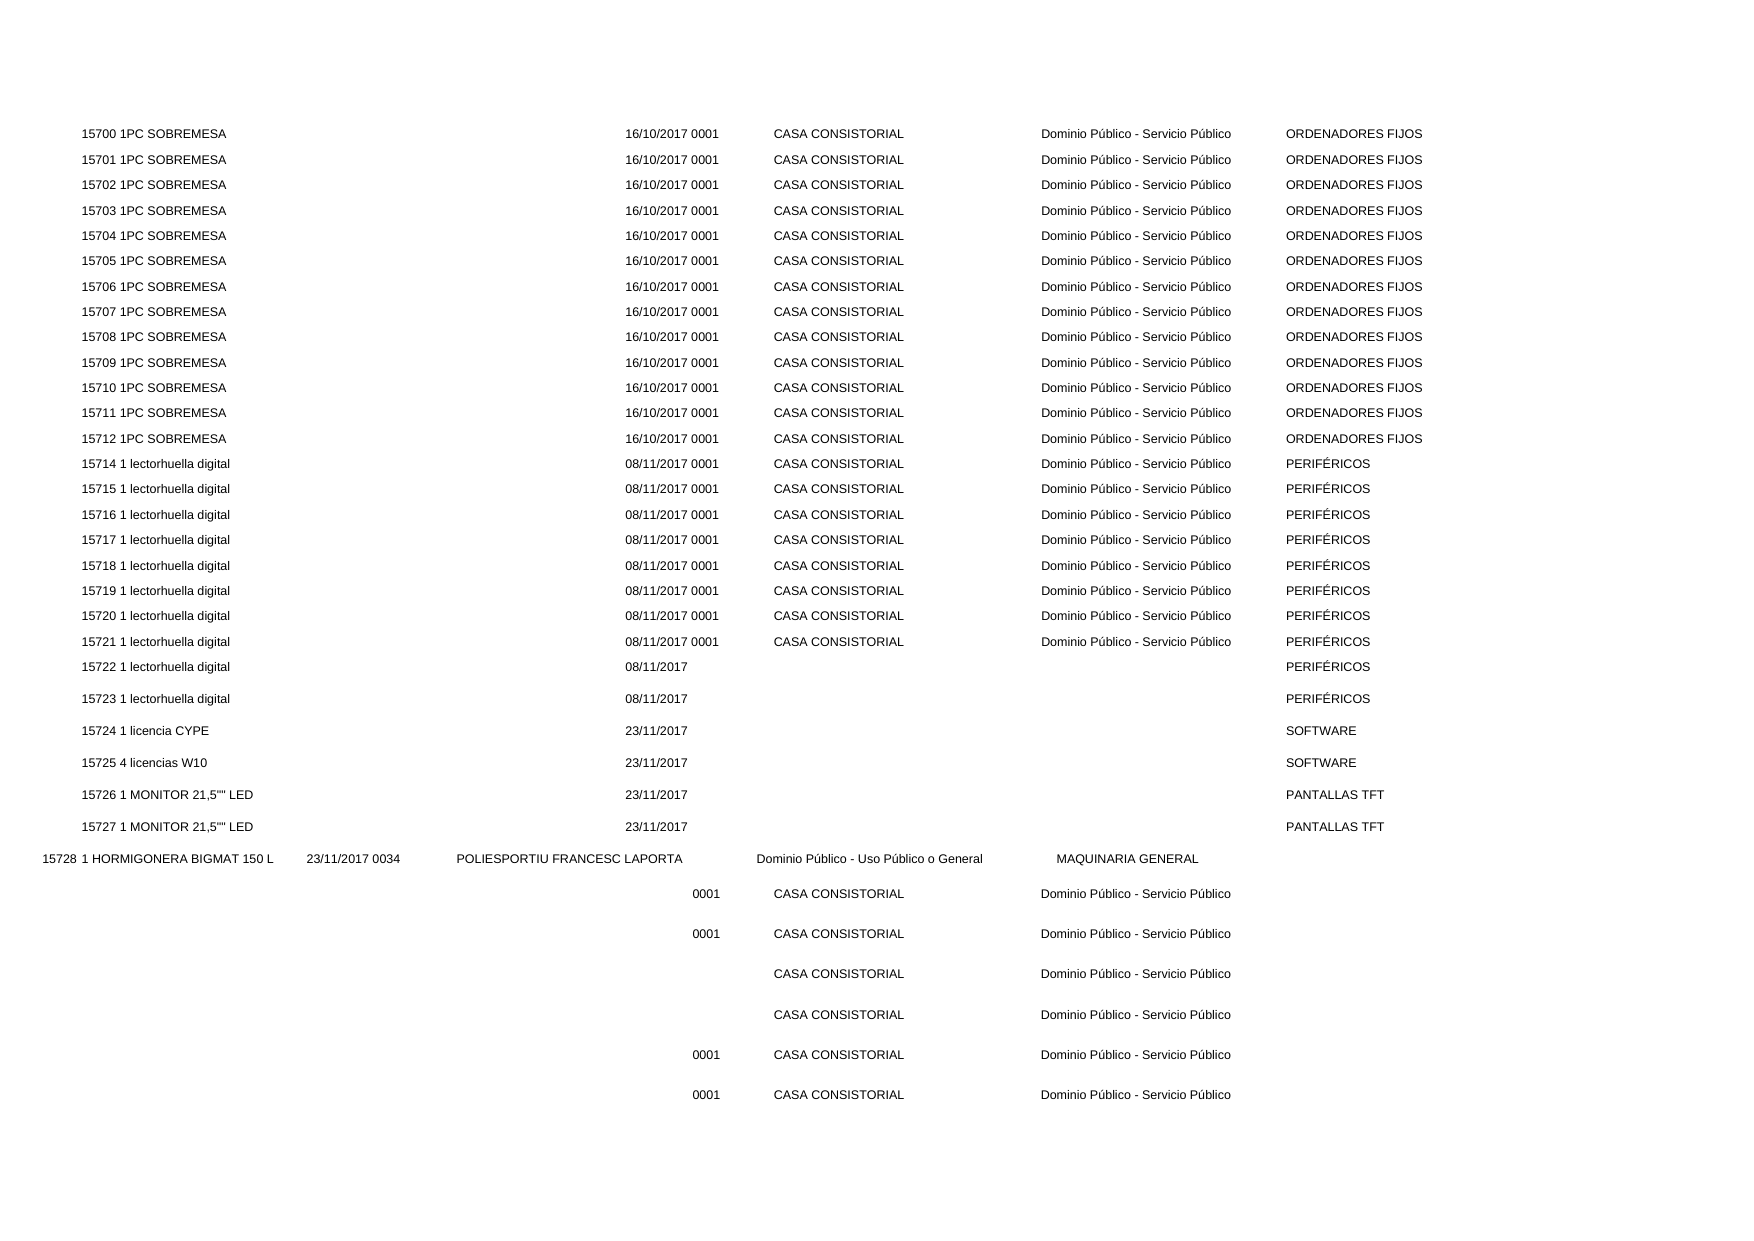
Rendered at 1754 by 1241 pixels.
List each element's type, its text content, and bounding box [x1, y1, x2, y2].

table_cell PANTALLAS TFT [1286, 820, 1423, 852]
table_cell PERIFÉRICOS [1286, 692, 1423, 724]
table_cell 16/10/2017 0001 [625, 153, 773, 178]
table_cell 15717 1 lectorhuella digital [81, 533, 625, 558]
table_cell ORDENADORES FIJOS [1286, 381, 1423, 406]
table_cell 23/11/2017 [625, 756, 773, 788]
table_cell Dominio Público - Servicio Público [1041, 406, 1286, 431]
table_cell CASA CONSISTORIAL [774, 153, 1041, 178]
table_cell [1041, 692, 1286, 724]
table_cell 15710 1PC SOBREMESA [81, 381, 625, 406]
table_cell Dominio Público - Servicio Público [1041, 330, 1286, 355]
table_cell 15706 1PC SOBREMESA [81, 279, 625, 305]
table_cell 08/11/2017 0001 [625, 635, 773, 660]
table_cell Dominio Público - Servicio Público [1041, 609, 1286, 634]
table_cell 15724 1 licencia CYPE [81, 724, 625, 756]
table_cell PERIFÉRICOS [1286, 457, 1423, 482]
table_cell 15725 4 licencias W10 [81, 756, 625, 788]
table_cell [774, 820, 1041, 852]
table_cell PERIFÉRICOS [1286, 482, 1423, 508]
table_cell SOFTWARE [1286, 756, 1423, 788]
table_cell CASA CONSISTORIAL [774, 203, 1041, 228]
table_cell Dominio Público - Servicio Público [1041, 279, 1286, 305]
table_cell 15718 1 lectorhuella digital [81, 558, 625, 584]
table_cell 16/10/2017 0001 [625, 381, 773, 406]
table_cell Dominio Público - Servicio Público [1041, 153, 1286, 178]
table_cell 15703 1PC SOBREMESA [81, 203, 625, 228]
table_cell Dominio Público - Servicio Público [1041, 457, 1286, 482]
table_cell Dominio Público - Servicio Público [1041, 355, 1286, 381]
table_cell CASA CONSISTORIAL [774, 355, 1041, 381]
table_cell ORDENADORES FIJOS [1286, 406, 1423, 431]
table_cell CASA CONSISTORIAL [774, 381, 1041, 406]
table_cell CASA CONSISTORIAL [774, 406, 1041, 431]
table_cell 16/10/2017 0001 [625, 406, 773, 431]
table_cell 08/11/2017 0001 [625, 457, 773, 482]
table_cell 23/11/2017 [625, 820, 773, 852]
table_cell ORDENADORES FIJOS [1286, 330, 1423, 355]
table_cell ORDENADORES FIJOS [1286, 305, 1423, 330]
table_cell CASA CONSISTORIAL [774, 508, 1041, 533]
table_cell 16/10/2017 0001 [625, 305, 773, 330]
table_cell Dominio Público - Servicio Público [1041, 635, 1286, 660]
table_cell ORDENADORES FIJOS [1286, 127, 1423, 152]
table_cell 23/11/2017 [625, 724, 773, 756]
table_cell 16/10/2017 0001 [625, 431, 773, 457]
table_cell [774, 788, 1041, 820]
table_cell 08/11/2017 0001 [625, 508, 773, 533]
table_cell CASA CONSISTORIAL [774, 533, 1041, 558]
table_cell Dominio Público - Servicio Público [1041, 381, 1286, 406]
table_cell PERIFÉRICOS [1286, 508, 1423, 533]
table_cell 16/10/2017 0001 [625, 355, 773, 381]
table_cell 16/10/2017 0001 [625, 254, 773, 279]
table_cell 15716 1 lectorhuella digital [81, 508, 625, 533]
table_cell 16/10/2017 0001 [625, 127, 773, 152]
table_cell 15721 1 lectorhuella digital [81, 635, 625, 660]
table_cell Dominio Público - Servicio Público [1041, 229, 1286, 254]
table_cell 08/11/2017 0001 [625, 482, 773, 508]
table_cell 15722 1 lectorhuella digital [81, 660, 625, 692]
table_cell ORDENADORES FIJOS [1286, 431, 1423, 457]
table_cell 15707 1PC SOBREMESA [81, 305, 625, 330]
table_cell 15711 1PC SOBREMESA [81, 406, 625, 431]
table_cell 16/10/2017 0001 [625, 330, 773, 355]
table_cell Dominio Público - Servicio Público [1041, 305, 1286, 330]
table_cell Dominio Público - Servicio Público [1041, 558, 1286, 584]
table_cell 15726 1 MONITOR 21,5"" LED [81, 788, 625, 820]
table_cell ORDENADORES FIJOS [1286, 153, 1423, 178]
table_cell CASA CONSISTORIAL [774, 609, 1041, 634]
table_cell Dominio Público - Servicio Público [1041, 254, 1286, 279]
table_cell Dominio Público - Servicio Público [1041, 584, 1286, 609]
table_cell 16/10/2017 0001 [625, 203, 773, 228]
table_cell PERIFÉRICOS [1286, 584, 1423, 609]
table_cell [774, 756, 1041, 788]
table_cell [1041, 660, 1286, 692]
table_cell [1041, 820, 1286, 852]
table_cell ORDENADORES FIJOS [1286, 254, 1423, 279]
table_cell [1041, 788, 1286, 820]
table_cell 08/11/2017 0001 [625, 533, 773, 558]
table_cell CASA CONSISTORIAL [774, 279, 1041, 305]
table_cell Dominio Público - Servicio Público [1041, 178, 1286, 203]
table_cell 08/11/2017 0001 [625, 609, 773, 634]
table_cell 15700 1PC SOBREMESA [81, 127, 625, 152]
table_cell 08/11/2017 [625, 692, 773, 724]
table_cell PANTALLAS TFT [1286, 788, 1423, 820]
table_cell ORDENADORES FIJOS [1286, 229, 1423, 254]
table_cell [1041, 756, 1286, 788]
table_cell Dominio Público - Servicio Público [1041, 482, 1286, 508]
table_cell 15720 1 lectorhuella digital [81, 609, 625, 634]
table_cell CASA CONSISTORIAL [774, 305, 1041, 330]
table_cell CASA CONSISTORIAL [774, 558, 1041, 584]
table_cell 16/10/2017 0001 [625, 279, 773, 305]
table_cell 15704 1PC SOBREMESA [81, 229, 625, 254]
table_cell 15709 1PC SOBREMESA [81, 355, 625, 381]
table_cell CASA CONSISTORIAL [774, 431, 1041, 457]
table_cell 08/11/2017 0001 [625, 584, 773, 609]
table_cell CASA CONSISTORIAL [774, 635, 1041, 660]
table_cell CASA CONSISTORIAL [774, 178, 1041, 203]
table_cell Dominio Público - Servicio Público [1041, 203, 1286, 228]
table_cell CASA CONSISTORIAL [774, 457, 1041, 482]
table_cell ORDENADORES FIJOS [1286, 178, 1423, 203]
table_cell Dominio Público - Servicio Público [1041, 127, 1286, 152]
table_cell Dominio Público - Servicio Público [1041, 508, 1286, 533]
table_cell CASA CONSISTORIAL [774, 127, 1041, 152]
table_cell PERIFÉRICOS [1286, 635, 1423, 660]
table_cell 23/11/2017 [625, 788, 773, 820]
table_cell 15705 1PC SOBREMESA [81, 254, 625, 279]
table_cell PERIFÉRICOS [1286, 533, 1423, 558]
table_cell 15708 1PC SOBREMESA [81, 330, 625, 355]
table_cell CASA CONSISTORIAL [774, 482, 1041, 508]
table_cell SOFTWARE [1286, 724, 1423, 756]
table_cell 16/10/2017 0001 [625, 178, 773, 203]
table_cell 15715 1 lectorhuella digital [81, 482, 625, 508]
table_cell 15702 1PC SOBREMESA [81, 178, 625, 203]
table_cell Dominio Público - Servicio Público [1041, 533, 1286, 558]
table_cell 15727 1 MONITOR 21,5"" LED [81, 820, 625, 852]
table_cell [1041, 724, 1286, 756]
table_cell ORDENADORES FIJOS [1286, 203, 1423, 228]
table_cell [774, 724, 1041, 756]
table_cell 15701 1PC SOBREMESA [81, 153, 625, 178]
table_cell 16/10/2017 0001 [625, 229, 773, 254]
table_cell CASA CONSISTORIAL [774, 254, 1041, 279]
table_cell 08/11/2017 0001 [625, 558, 773, 584]
table_cell ORDENADORES FIJOS [1286, 355, 1423, 381]
table_cell PERIFÉRICOS [1286, 660, 1423, 692]
table_cell CASA CONSISTORIAL [774, 229, 1041, 254]
table_cell 15723 1 lectorhuella digital [81, 692, 625, 724]
table_cell 15712 1PC SOBREMESA [81, 431, 625, 457]
table_cell Dominio Público - Servicio Público [1041, 431, 1286, 457]
table_cell [774, 692, 1041, 724]
table_cell 15714 1 lectorhuella digital [81, 457, 625, 482]
table_cell CASA CONSISTORIAL [774, 584, 1041, 609]
table_cell [774, 660, 1041, 692]
table_cell CASA CONSISTORIAL [774, 330, 1041, 355]
table_cell PERIFÉRICOS [1286, 558, 1423, 584]
table_cell PERIFÉRICOS [1286, 609, 1423, 634]
table_cell 15719 1 lectorhuella digital [81, 584, 625, 609]
table_cell ORDENADORES FIJOS [1286, 279, 1423, 305]
list 1 HORMIGONERA BIGMAT 150 L 23/11/2017 0034 POLIESPORTIU FRANCESC LAPORTA Dominio Público - Uso Público o General MAQUINARIA GENERAL [42, 852, 1444, 866]
table_cell 08/11/2017 [625, 660, 773, 692]
